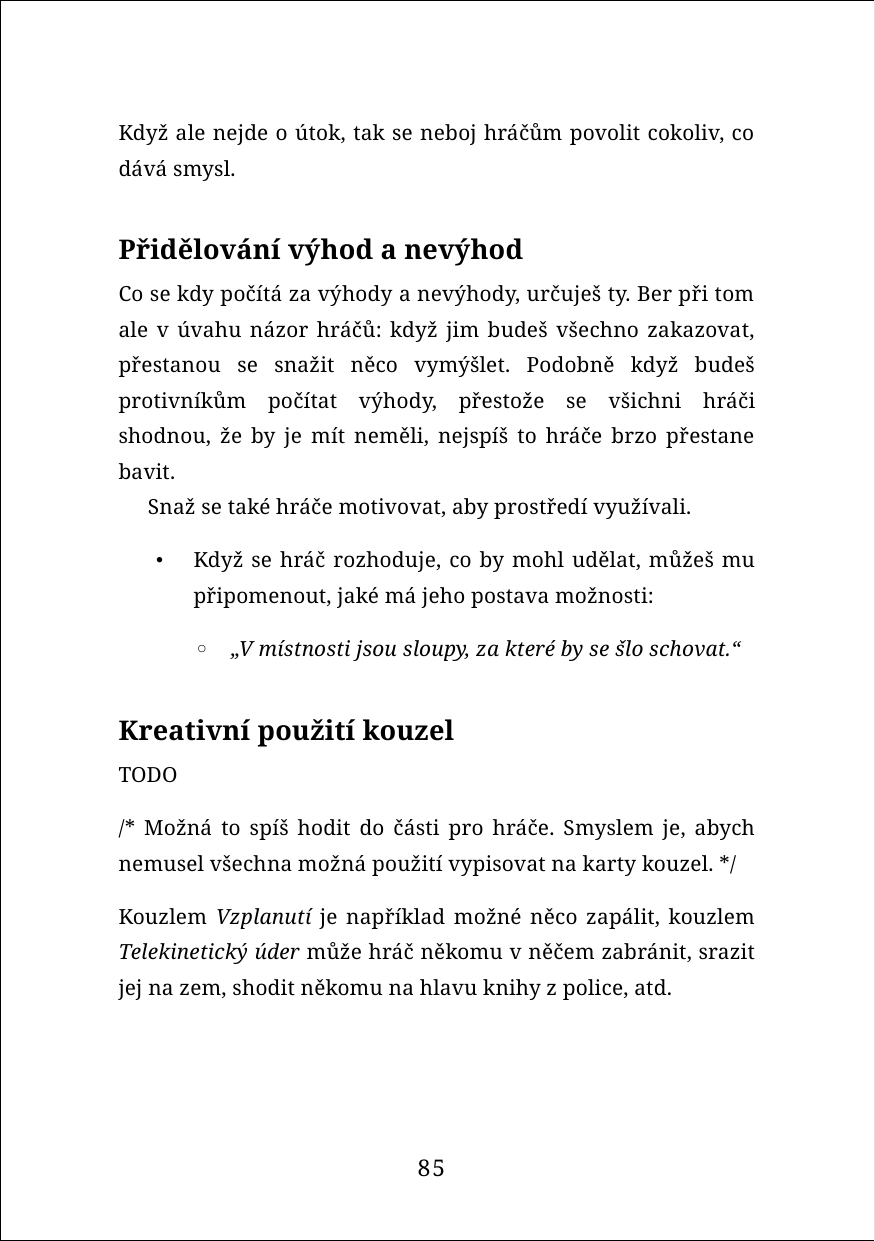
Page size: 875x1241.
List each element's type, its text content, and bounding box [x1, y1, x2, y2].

text Kouzlem Vzplanutí je například možné něco zapálit, kouzlem Telekinetický úder může hráč někomu v něčem zabránit, srazit jej na zem, shodit někomu na hlavu knihy z police, atd. [118, 902, 756, 1001]
text TODO [118, 760, 756, 788]
list „V místnosti jsou sloupy, za které by se šlo schovat.“ [193, 634, 756, 663]
text /* Možná to spíš hodit do části pro hráče. Smyslem je, abych nemusel všechna možná použití vypisovat na karty kouzel. */ [118, 813, 756, 877]
subtitle Přidělování výhod a nevýhod [118, 231, 756, 267]
text Co se kdy počítá za výhody a nevýhody, určuješ ty. Ber při tom ale v úvahu názor hráčů: když jim budeš všechno zakazovat, přestanou se snažit něco vymýšlet. Podobně když budeš protivníkům počítat výhody, přestože se všichni hráči shodnou, že by je mít neměli, nejspíš to hráče brzo přestane bavit. Snaž se také hráče motivovat, aby prostředí využívali. [118, 279, 756, 521]
list Když se hráč rozhoduje, co by mohl udělat, můžeš mu připomenout, jaké má jeho postava možnosti: [156, 546, 756, 609]
subtitle Kreativní použití kouzel [118, 711, 756, 748]
text Když ale nejde o útok, tak se neboj hráčům povolit cokoliv, co dává smysl. [118, 118, 756, 182]
